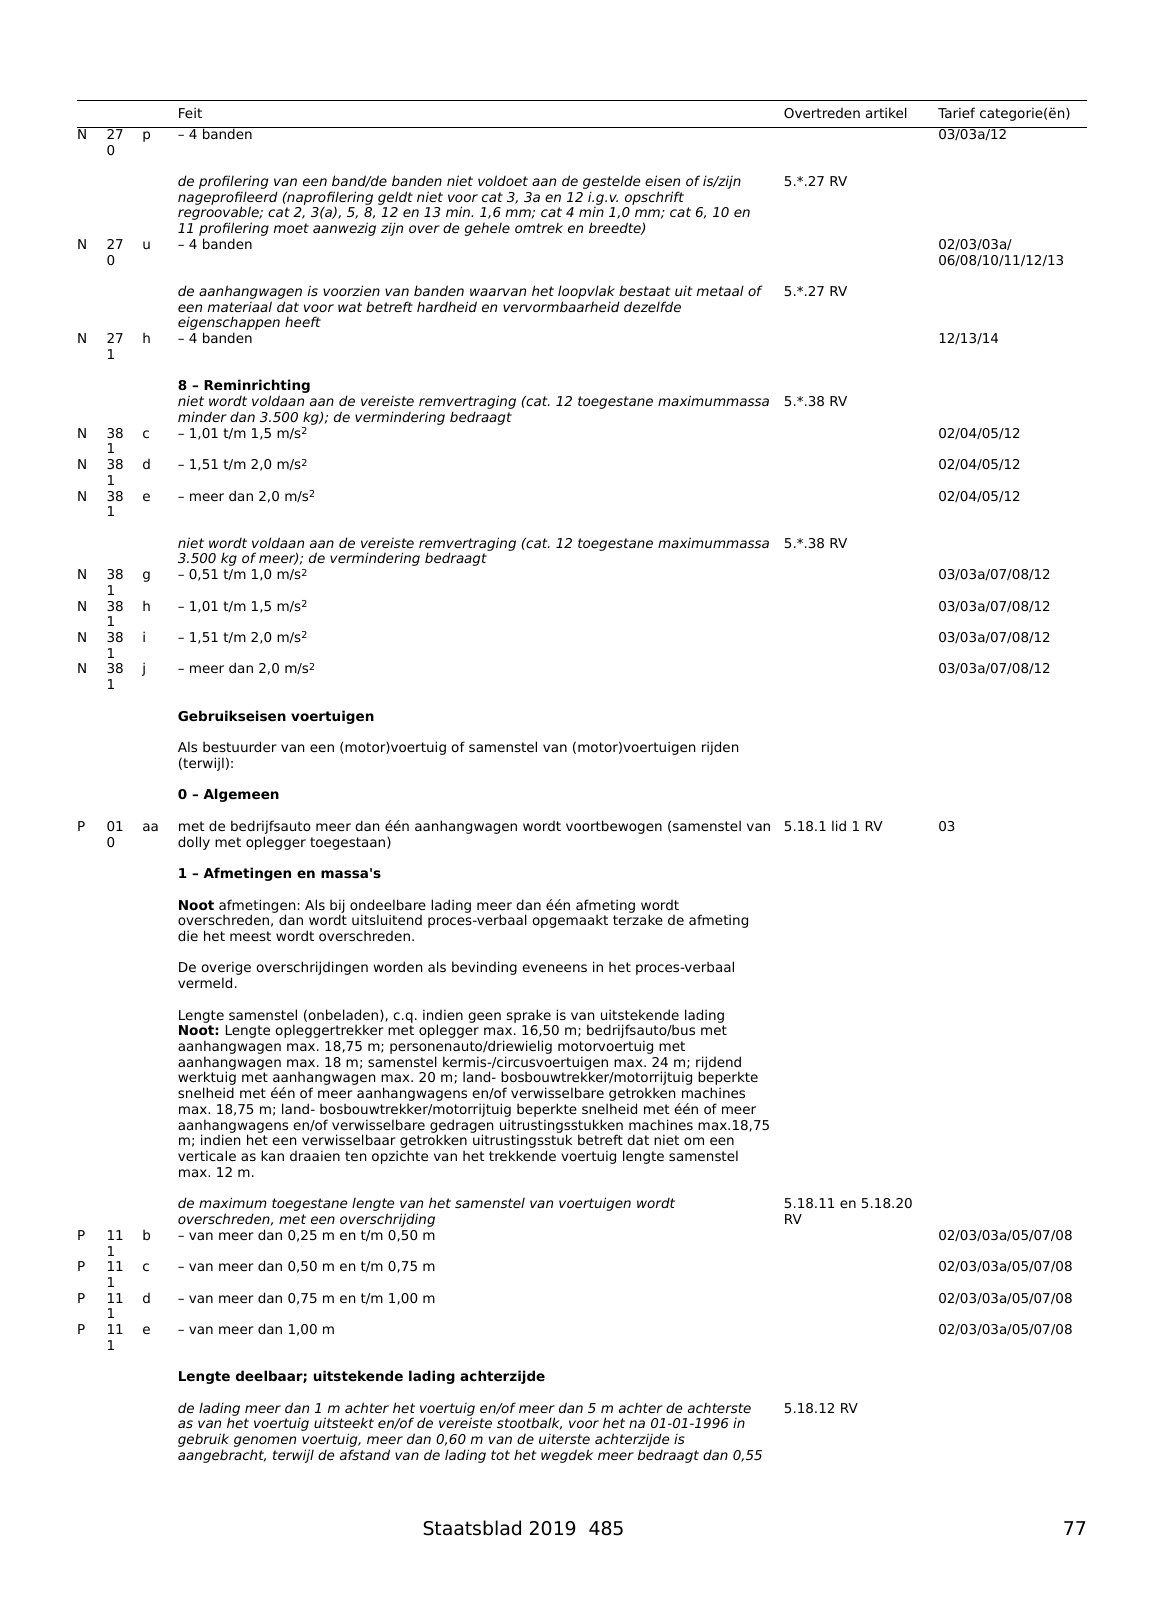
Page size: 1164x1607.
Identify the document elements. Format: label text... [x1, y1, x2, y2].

table_header Tarief categorie(ën) [932, 101, 1087, 127]
table_header Overtreden artikel [778, 101, 932, 127]
table_header [136, 101, 172, 127]
table_header Feit [172, 101, 778, 127]
table_header [101, 101, 136, 127]
table_header [77, 101, 101, 127]
